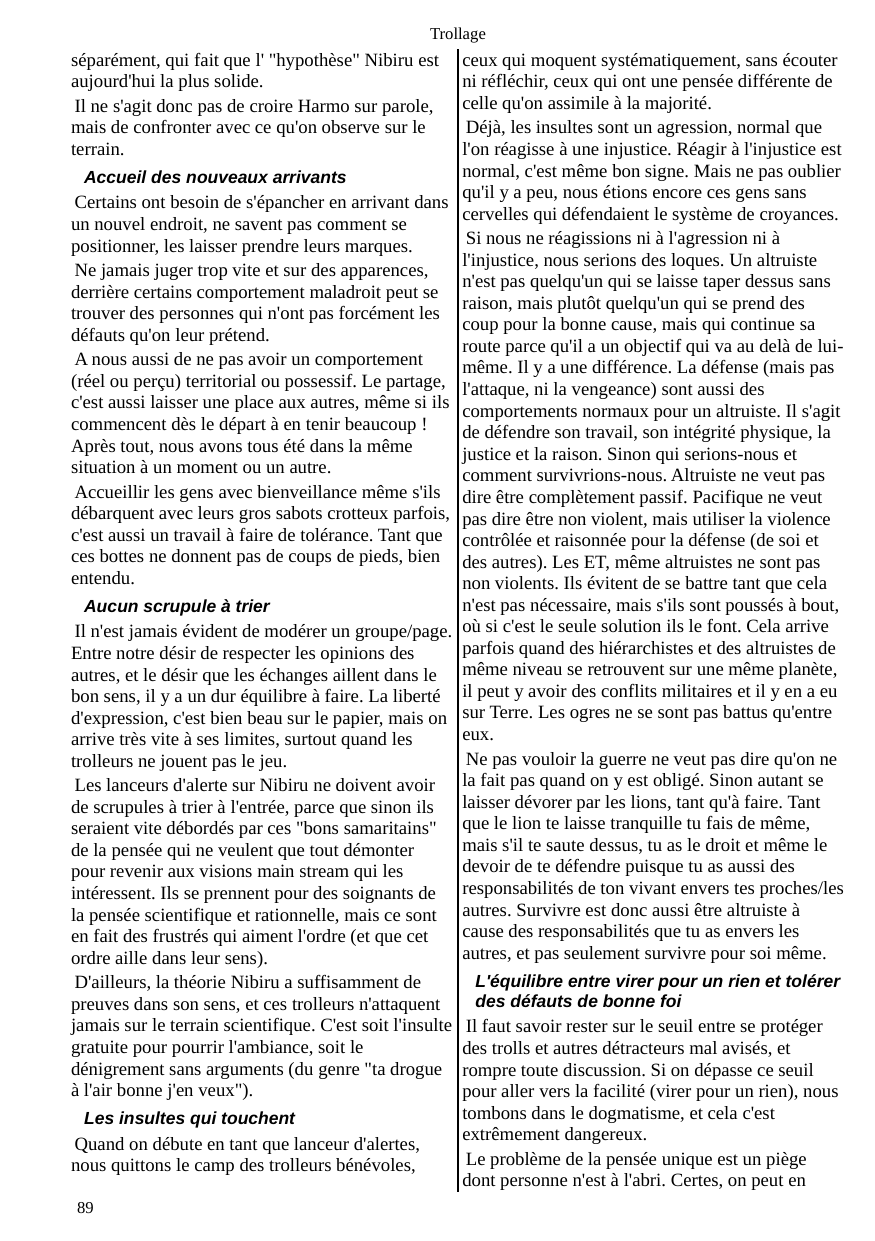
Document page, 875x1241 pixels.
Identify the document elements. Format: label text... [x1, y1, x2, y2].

text Accueillir les gens avec bienveillance même s'ils débarquent avec leurs gros sabots crotteux parfois, c'est aussi un travail à faire de tolérance. Tant que ces bottes ne donnent pas de coups de pieds, bien entendu. [71, 481, 453, 588]
text Certains ont besoin de s'épancher en arrivant dans un nouvel endroit, ne savent pas comment se positionner, les laisser prendre leurs marques. [71, 191, 453, 256]
text Ne pas vouloir la guerre ne veut pas dire qu'on ne la fait pas quand on y est obligé. Sinon autant se laisser dévorer par les lions, tant qu'à faire. Tant que le lion te laisse tranquille tu fais de même, mais s'il te saute dessus, tu as le droit et même le devoir de te défendre puisque tu as aussi des responsabilités de ton vivant envers tes proches/les autres. Survivre est donc aussi être altruiste à cause des responsabilités que tu as envers les autres, et pas seulement survivre pour soi même. [462, 747, 844, 963]
text Ne jamais juger trop vite et sur des apparences, derrière certains comportement maladroit peut se trouver des personnes qui n'ont pas forcément les défauts qu'on leur prétend. [71, 259, 453, 345]
text Il n'est jamais évident de modérer un groupe/page. Entre notre désir de respecter les opinions des autres, et le désir que les échanges aillent dans le bon sens, il y a un dur équilibre à faire. La liberté d'expression, c'est bien beau sur le papier, mais on arrive très vite à ses limites, surtout quand les trolleurs ne jouent pas le jeu. [71, 620, 453, 771]
text séparément, qui fait que l' "hypothèse" Nibiru est aujourd'hui la plus solide. [71, 49, 453, 92]
text A nous aussi de ne pas avoir un comportement (réel ou perçu) territorial ou possessif. Le partage, c'est aussi laisser une place aux autres, même si ils commencent dès le départ à en tenir beaucoup ! Après tout, nous avons tous été dans la même situation à un moment ou un autre. [71, 348, 453, 478]
text Si nous ne réagissions ni à l'agression ni à l'injustice, nous serions des loques. Un altruiste n'est pas quelqu'un qui se laisse taper dessus sans raison, mais plutôt quelqu'un qui se prend des coup pour la bonne cause, mais qui continue sa route parce qu'il a un objectif qui va au delà de lui-même. Il y a une différence. La défense (mais pas l'attaque, ni la vengeance) sont aussi des comportements normaux pour un altruiste. Il s'agit de défendre son travail, son intégrité physique, la justice et la raison. Sinon qui serions-nous et comment survivrions-nous. Altruiste ne veut pas dire être complètement passif. Pacifique ne veut pas dire être non violent, mais utiliser la violence contrôlée et raisonnée pour la défense (de soi et des autres). Les ET, même altruistes ne sont pas non violents. Ils évitent de se battre tant que cela n'est pas nécessaire, mais s'ils sont poussés à bout, où si c'est le seule solution ils le font. Cela arrive parfois quand des hiérarchistes et des altruistes de même niveau se retrouvent sur une même planète, il peut y avoir des conflits militaires et il y en a eu sur Terre. Les ogres ne se sont pas battus qu'entre eux. [462, 227, 844, 744]
text Les lanceurs d'alerte sur Nibiru ne doivent avoir de scrupules à trier à l'entrée, parce que sinon ils seraient vite débordés par ces "bons samaritains" de la pensée qui ne veulent que tout démonter pour revenir aux visions main stream qui les intéressent. Ils se prennent pour des soignants de la pensée scientifique et rationnelle, mais ce sont en fait des frustrés qui aiment l'ordre (et que cet ordre aille dans leur sens). [71, 774, 453, 968]
text Quand on débute en tant que lanceur d'alertes, nous quittons le camp des trolleurs bénévoles, [71, 1132, 453, 1176]
text ceux qui moquent systématiquement, sans écouter ni réfléchir, ceux qui ont une pensée différente de celle qu'on assimile à la majorité. [462, 49, 844, 113]
text Déjà, les insultes sont un agression, normal que l'on réagisse à une injustice. Réagir à l'injustice est normal, c'est même bon signe. Mais ne pas oublier qu'il y a peu, nous étions encore ces gens sans cervelles qui défendaient le système de croyances. [462, 116, 844, 224]
text Le problème de la pensée unique est un piège dont personne n'est à l'abri. Certes, on peut en [462, 1148, 844, 1191]
subtitle Aucun scrupule à trier [84, 596, 453, 616]
text Il faut savoir rester sur le seuil entre se protéger des trolls et autres détracteurs mal avisés, et rompre toute discussion. Si on dépasse ce seuil pour aller vers la facilité (virer pour un rien), nous tombons dans le dogmatisme, et cela c'est extrêmement dangereux. [462, 1015, 844, 1145]
text D'ailleurs, la théorie Nibiru a suffisamment de preuves dans son sens, et ces trolleurs n'attaquent jamais sur le terrain scientifique. C'est soit l'insulte gratuite pour pourrir l'ambiance, soit le dénigrement sans arguments (du genre "ta drogue à l'air bonne j'en veux"). [71, 971, 453, 1101]
subtitle Accueil des nouveaux arrivants [84, 167, 453, 187]
text Il ne s'agit donc pas de croire Harmo sur parole, mais de confronter avec ce qu'on observe sur le terrain. [71, 95, 453, 159]
subtitle L'équilibre entre virer pour un rien et tolérer des défauts de bonne foi [475, 971, 844, 1011]
subtitle Les insultes qui touchent [84, 1108, 453, 1128]
